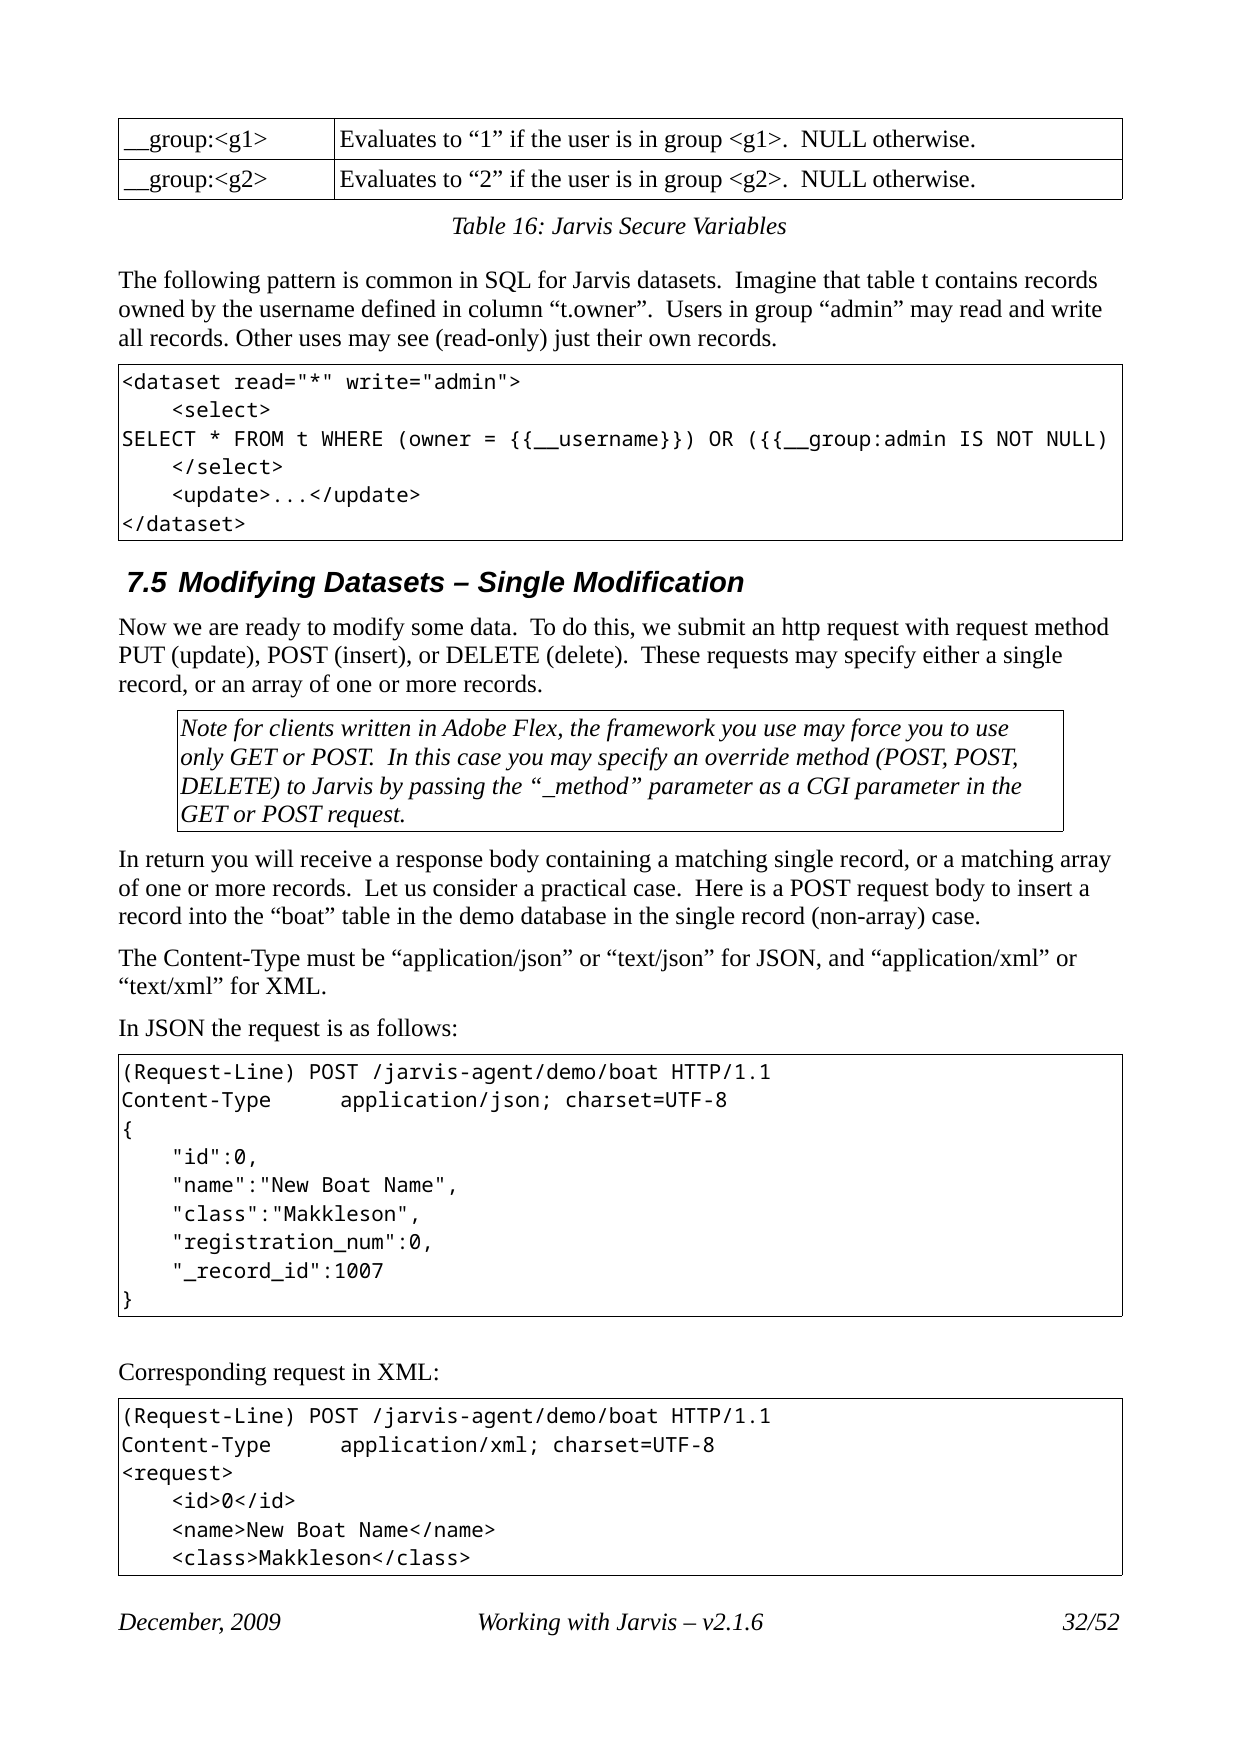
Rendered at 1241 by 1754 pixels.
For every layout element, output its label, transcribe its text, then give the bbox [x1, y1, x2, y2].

text </dataset> [119, 506, 1122, 540]
text <request> [119, 1455, 1122, 1484]
table_cell __group:<g1> [119, 119, 334, 158]
text In JSON the request is as follows: [118, 1013, 1122, 1041]
text The following pattern is common in SQL for Jarvis datasets. Imagine that table t contains records owned by the username defined in column “t.owner”. Users in group “admin” may read and write all records. Other uses may see (read-only) just their own records. [118, 265, 1122, 351]
text </select> [119, 449, 1122, 478]
text Corresponding request in XML: [118, 1357, 1122, 1386]
text <dataset read="*" write="admin"> [119, 365, 1122, 392]
text <select> [119, 392, 1122, 421]
table_cell Evaluates to “1” if the user is in group <g1>. NULL otherwise. [335, 119, 1122, 158]
text Note for clients written in Adobe Flex, the framework you use may force you to use only GET or POST. In this case you may specify an override method (POST, POST, DELETE) to Jarvis by passing the “_method” parameter as a CGI parameter in the GET or POST request. [178, 711, 1063, 831]
text { [119, 1111, 1122, 1139]
text SELECT * FROM t WHERE (owner = {{__username}}) OR ({{__group:admin IS NOT NULL) [119, 421, 1122, 449]
text "registration_num":0, "_record_id":1007 } [119, 1224, 1122, 1316]
text In return you will receive a response body containing a matching single record, or a matching array of one or more records. Let us consider a practical case. Here is a POST request body to insert a record into the “boat” table in the demo database in the single record (non-array) case. [118, 844, 1122, 930]
text Content-Type application/json; charset=UTF-8 [119, 1082, 1122, 1111]
subtitle Modifying Datasets – Single Modification [118, 566, 1122, 599]
text <class>Makkleson</class> [119, 1541, 1122, 1575]
table_cell __group:<g2> [119, 160, 334, 199]
text <name>New Boat Name</name> [119, 1512, 1122, 1541]
text (Request-Line) POST /jarvis-agent/demo/boat HTTP/1.1 [119, 1399, 1122, 1427]
text "class":"Makkleson", [119, 1196, 1122, 1224]
text <update>...</update> [119, 478, 1122, 506]
text "id":0, [119, 1139, 1122, 1168]
text (Request-Line) POST /jarvis-agent/demo/boat HTTP/1.1 [119, 1055, 1122, 1082]
text <id>0</id> [119, 1484, 1122, 1512]
table_cell Evaluates to “2” if the user is in group <g2>. NULL otherwise. [335, 160, 1122, 199]
text "name":"New Boat Name", [119, 1168, 1122, 1196]
text Table 16: Jarvis Secure Variables [118, 211, 1122, 240]
text Content-Type application/xml; charset=UTF-8 [119, 1427, 1122, 1455]
text The Content-Type must be “application/json” or “text/json” for JSON, and “application/xml” or “text/xml” for XML. [118, 943, 1122, 1000]
text Now we are ready to modify some data. To do this, we submit an http request with request method PUT (update), POST (insert), or DELETE (delete). These requests may specify either a single record, or an array of one or more records. [118, 612, 1122, 698]
